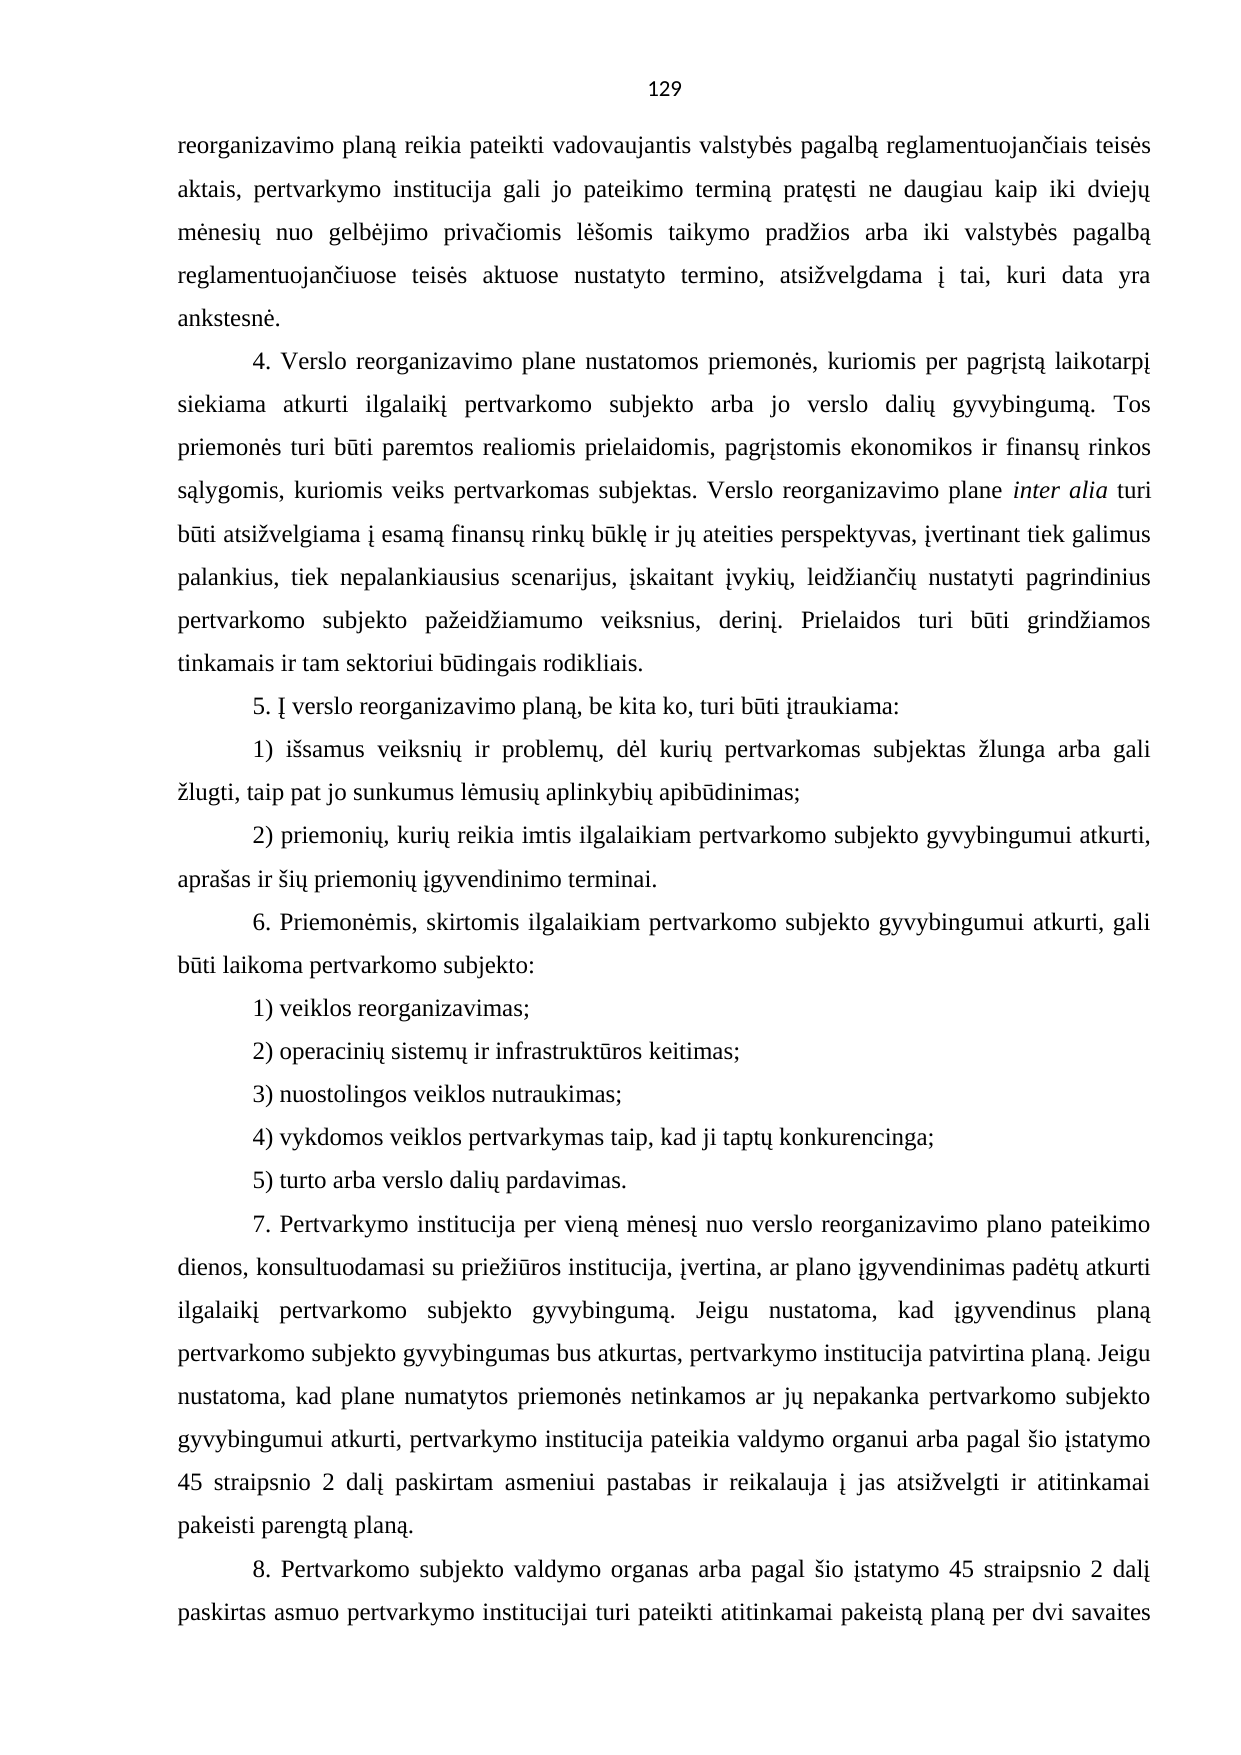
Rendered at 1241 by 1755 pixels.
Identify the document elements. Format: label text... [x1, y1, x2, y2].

text 6. Priemonėmis, skirtomis ilgalaikiam pertvarkomo subjekto gyvybingumui atkurti, gali būti laikoma pertvarkomo subjekto: [177, 907, 1152, 979]
text 8. Pertvarkomo subjekto valdymo organas arba pagal šio įstatymo 45 straipsnio 2 dalį paskirtas asmuo pertvarkymo institucijai turi pateikti atitinkamai pakeistą planą per dvi savaites [177, 1554, 1152, 1626]
text 5. Į verslo reorganizavimo planą, be kita ko, turi būti įtraukiama: [177, 691, 1152, 720]
text 3) nuostolingos veiklos nutraukimas; [177, 1079, 1152, 1108]
text reorganizavimo planą reikia pateikti vadovaujantis valstybės pagalbą reglamentuojančiais teisės aktais, pertvarkymo institucija gali jo pateikimo terminą pratęsti ne daugiau kaip iki dviejų mėnesių nuo gelbėjimo privačiomis lėšomis taikymo pradžios arba iki valstybės pagalbą reglamentuojančiuose teisės aktuose nustatyto termino, atsižvelgdama į tai, kuri data yra ankstesnė. [177, 131, 1152, 332]
text 1) veiklos reorganizavimas; [177, 993, 1152, 1022]
text 2) priemonių, kurių reikia imtis ilgalaikiam pertvarkomo subjekto gyvybingumui atkurti, aprašas ir šių priemonių įgyvendinimo terminai. [177, 821, 1152, 892]
text 7. Pertvarkymo institucija per vieną mėnesį nuo verslo reorganizavimo plano pateikimo dienos, konsultuodamasi su priežiūros institucija, įvertina, ar plano įgyvendinimas padėtų atkurti ilgalaikį pertvarkomo subjekto gyvybingumą. Jeigu nustatoma, kad įgyvendinus planą pertvarkomo subjekto gyvybingumas bus atkurtas, pertvarkymo institucija patvirtina planą. Jeigu nustatoma, kad plane numatytos priemonės netinkamos ar jų nepakanka pertvarkomo subjekto gyvybingumui atkurti, pertvarkymo institucija pateikia valdymo organui arba pagal šio įstatymo 45 straipsnio 2 dalį paskirtam asmeniui pastabas ir reikalauja į jas atsižvelgti ir atitinkamai pakeisti parengtą planą. [177, 1209, 1152, 1539]
text 1) išsamus veiksnių ir problemų, dėl kurių pertvarkomas subjektas žlunga arba gali žlugti, taip pat jo sunkumus lėmusių aplinkybių apibūdinimas; [177, 734, 1152, 806]
text 4. Verslo reorganizavimo plane nustatomos priemonės, kuriomis per pagrįstą laikotarpį siekiama atkurti ilgalaikį pertvarkomo subjekto arba jo verslo dalių gyvybingumą. Tos priemonės turi būti paremtos realiomis prielaidomis, pagrįstomis ekonomikos ir finansų rinkos sąlygomis, kuriomis veiks pertvarkomas subjektas. Verslo reorganizavimo plane inter alia turi būti atsižvelgiama į esamą finansų rinkų būklę ir jų ateities perspektyvas, įvertinant tiek galimus palankius, tiek nepalankiausius scenarijus, įskaitant įvykių, leidžiančių nustatyti pagrindinius pertvarkomo subjekto pažeidžiamumo veiksnius, derinį. Prielaidos turi būti grindžiamos tinkamais ir tam sektoriui būdingais rodikliais. [177, 346, 1152, 677]
text 4) vykdomos veiklos pertvarkymas taip, kad ji taptų konkurencinga; [177, 1122, 1152, 1151]
text 5) turto arba verslo dalių pardavimas. [177, 1166, 1152, 1194]
text 2) operacinių sistemų ir infrastruktūros keitimas; [177, 1036, 1152, 1065]
